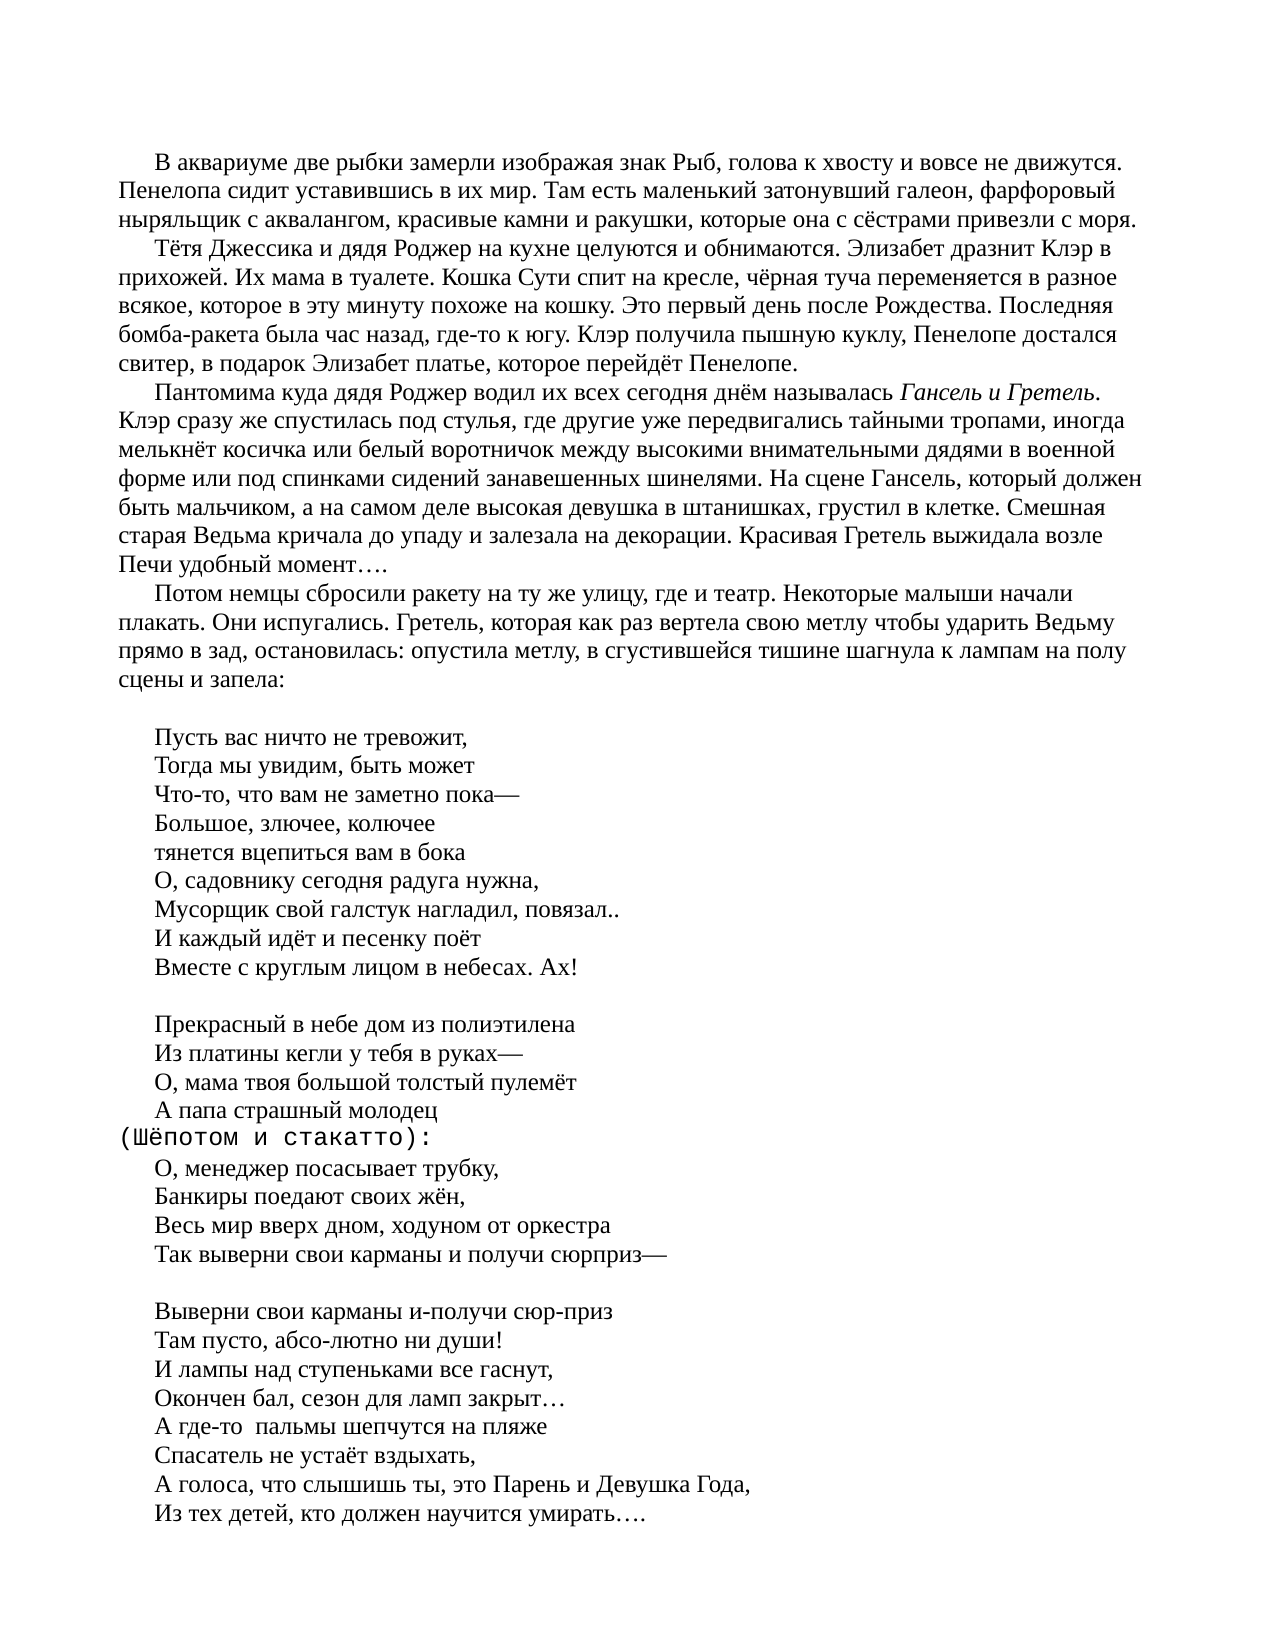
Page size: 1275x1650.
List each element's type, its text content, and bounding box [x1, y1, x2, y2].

text Что-то, что вам не заметно пока— [118, 779, 1157, 808]
text (Шёпотом и стакатто): [118, 1124, 1157, 1153]
text А где-то пальмы шепчутся на пляже [118, 1411, 1157, 1440]
text Большое, злючее, колючее [118, 808, 1157, 837]
text Банкиры поедают своих жён, [118, 1181, 1157, 1210]
text Весь мир вверх дном, ходуном от оркестра [118, 1210, 1157, 1239]
text И каждый идёт и песенку поёт [118, 923, 1157, 952]
text И лампы над ступеньками все гаснут, [118, 1354, 1157, 1383]
text Там пусто, абсо-лютно ни души! [118, 1325, 1157, 1354]
text Потом немцы сбросили ракету на ту же улицу, где и театр. Некоторые малыши начали плакать. Они испугались. Гретель, которая как раз вертела свою метлу чтобы ударить Ведьму прямо в зад, остановилась: опустила метлу, в сгустившейся тишине шагнула к лампам на полу сцены и запела: [118, 578, 1157, 693]
text А папа страшный молодец [118, 1096, 1157, 1124]
text Тогда мы увидим, быть может [118, 751, 1157, 779]
text О, мама твоя большой толстый пулемёт [118, 1067, 1157, 1096]
text Тётя Джессика и дядя Роджер на кухне целуются и обнимаются. Элизабет дразнит Клэр в прихожей. Их мама в туалете. Кошка Сути спит на кресле, чёрная туча переменяется в разное всякое, которое в эту минуту похоже на кошку. Это первый день после Рождества. Последняя бомба-ракета была час назад, где-то к югу. Клэр получила пышную куклу, Пенелопе достался свитер, в подарок Элизабет платье, которое перейдёт Пенелопе. [118, 233, 1157, 377]
text В аквариуме две рыбки замерли изображая знак Рыб, голова к хвосту и вовсе не движутся. Пенелопа сидит уставившись в их мир. Там есть маленький затонувший галеон, фарфоровый ныряльщик с аквалангом, красивые камни и ракушки, которые она с сёстрами привезли с моря. [118, 147, 1157, 233]
text Так выверни свои карманы и получи сюрприз— [118, 1239, 1157, 1268]
text Пусть вас ничто не тревожит, [118, 722, 1157, 751]
text Прекрасный в небе дом из полиэтилена [118, 1009, 1157, 1038]
text Из платины кегли у тебя в руках— [118, 1038, 1157, 1067]
text Из тех детей, кто должен научится умирать…. [118, 1498, 1157, 1526]
text О, менеджер посасывает трубку, [118, 1153, 1157, 1181]
text Вместе с круглым лицом в небесах. Ах! [118, 952, 1157, 981]
text Окончен бал, сезон для ламп закрыт… [118, 1383, 1157, 1411]
text О, садовнику сегодня радуга нужна, [118, 866, 1157, 894]
text Пантомима куда дядя Роджер водил их всех сегодня днём называлась Гансель и Гретель. Клэр сразу же спустилась под стулья, где другие уже передвигались тайными тропами, иногда мелькнёт косичка или белый воротничок между высокими внимательными дядями в военной форме или под спинками сидений занавешенных шинелями. На сцене Гансель, который должен быть мальчиком, а на самом деле высокая девушка в штанишках, грустил в клетке. Смешная старая Ведьма кричала до упаду и залезала на декорации. Красивая Гретель выжидала возле Печи удобный момент…. [118, 377, 1157, 578]
text Мусорщик свой галстук нагладил, повязал.. [118, 894, 1157, 923]
text тянется вцепиться вам в бока [118, 837, 1157, 866]
text А голоса, что слышишь ты, это Парень и Девушка Года, [118, 1469, 1157, 1498]
text Выверни свои карманы и-получи сюр-приз [118, 1296, 1157, 1325]
text Спасатель не устаёт вздыхать, [118, 1440, 1157, 1469]
